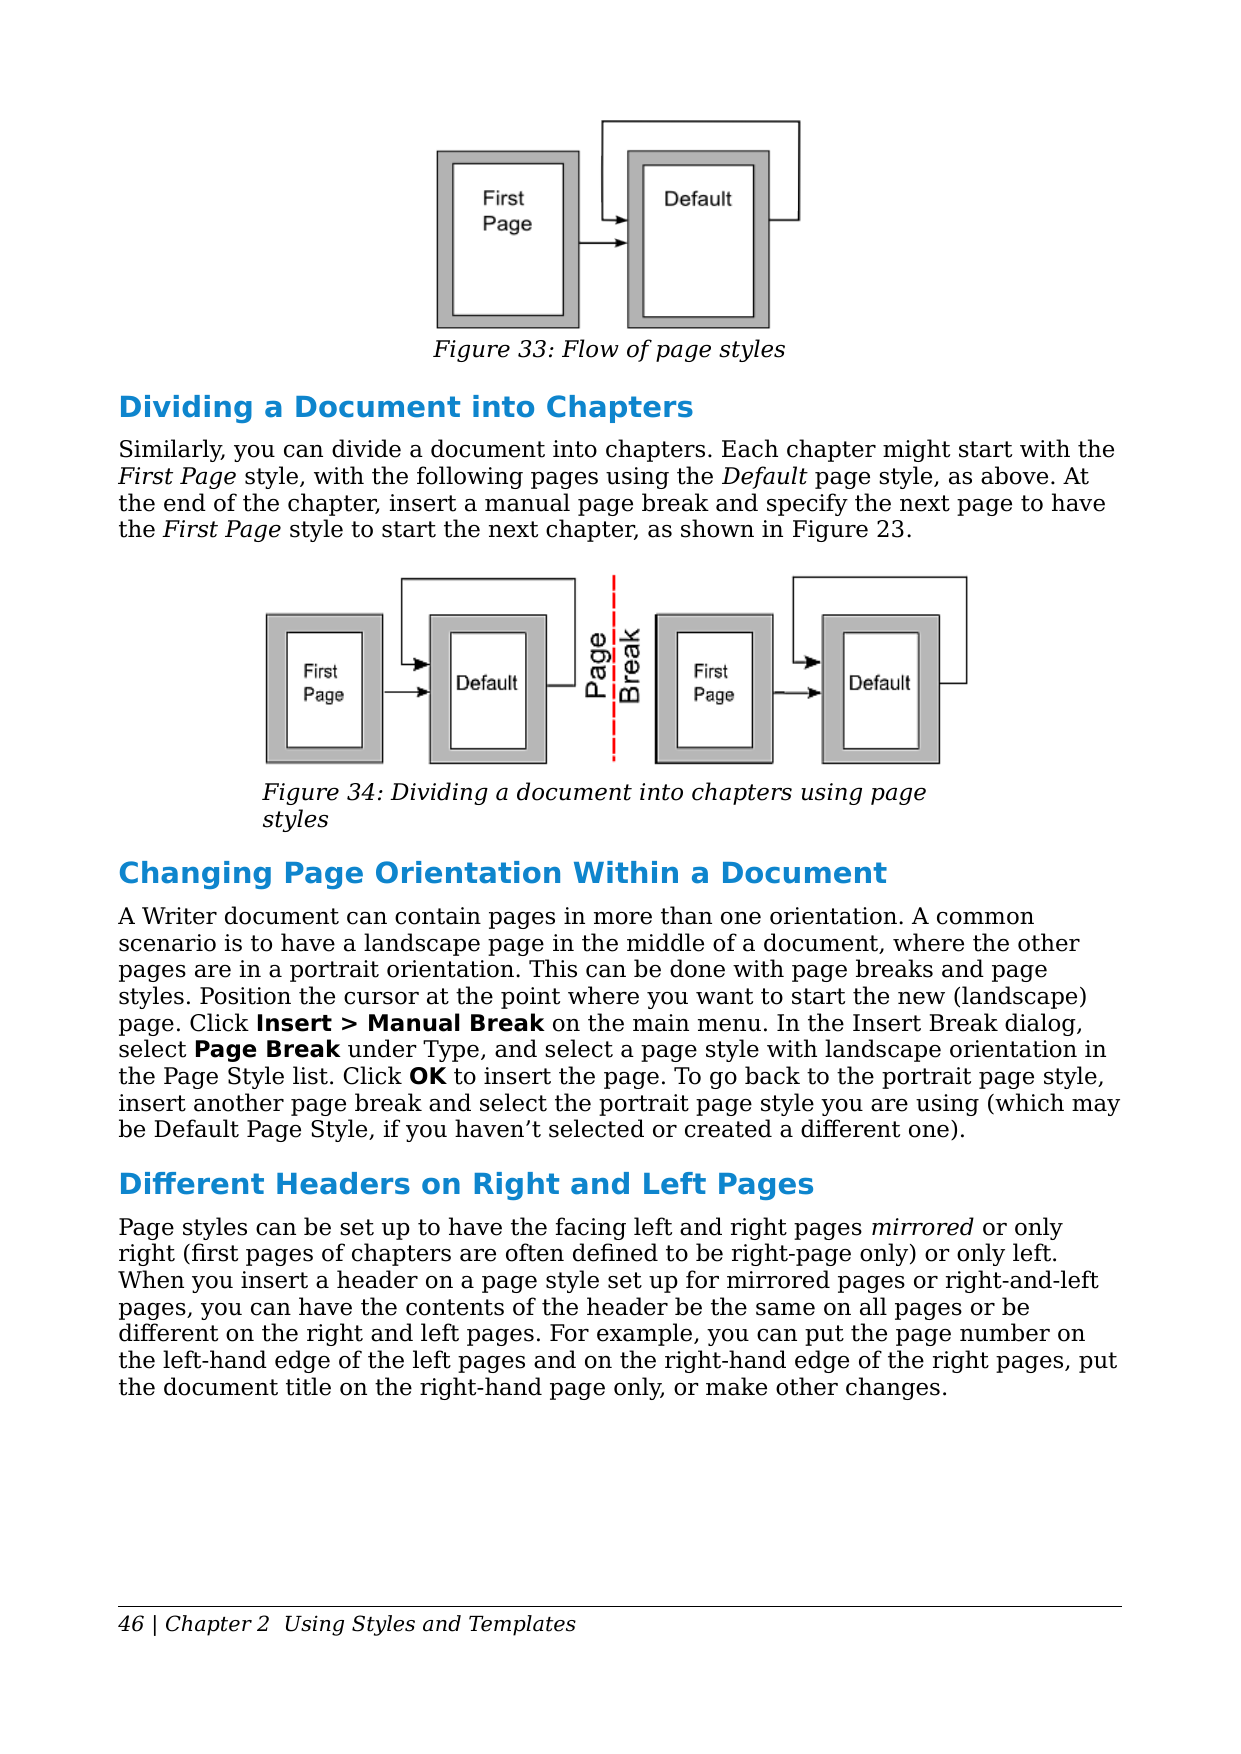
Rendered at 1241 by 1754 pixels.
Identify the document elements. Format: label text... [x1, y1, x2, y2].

text Figure 33: Flow of page styles [433, 337, 807, 363]
subtitle Dividing a Document into Chapters [118, 390, 1122, 424]
picture [433, 118, 807, 331]
picture [262, 568, 973, 773]
subtitle Different Headers on Right and Left Pages [118, 1167, 1122, 1201]
text Similarly, you can divide a document into chapters. Each chapter might start with the First Page style, with the following pages using the Default page style, as above. At the end of the chapter, insert a manual page break and specify the next page to have the First Page style to start the next chapter, as shown in Figure 23. [118, 437, 1122, 543]
text A Writer document can contain pages in more than one orientation. A common scenario is to have a landscape page in the middle of a document, where the other pages are in a portrait orientation. This can be done with page breaks and page styles. Position the cursor at the point where you want to start the new (landscape) page. Click Insert > Manual Break on the main menu. In the Insert Break dialog, select Page Break under Type, and select a page style with landscape orientation in the Page Style list. Click OK to insert the page. To go back to the portrait page style, insert another page break and select the portrait page style you are using (which may be Default Page Style, if you haven’t selected or created a different one). [118, 903, 1122, 1143]
text Figure 34: Dividing a document into chapters using page styles [262, 779, 978, 833]
text Page styles can be set up to have the facing left and right pages mirrored or only right (first pages of chapters are often defined to be right-page only) or only left. When you insert a header on a page style set up for mirrored pages or right-and-left pages, you can have the contents of the header be the same on all pages or be different on the right and left pages. For example, you can put the page number on the left-hand edge of the left pages and on the right-hand edge of the right pages, put the document title on the right-hand page only, or make other changes. [118, 1214, 1122, 1401]
subtitle Changing Page Orientation Within a Document [118, 857, 1122, 891]
